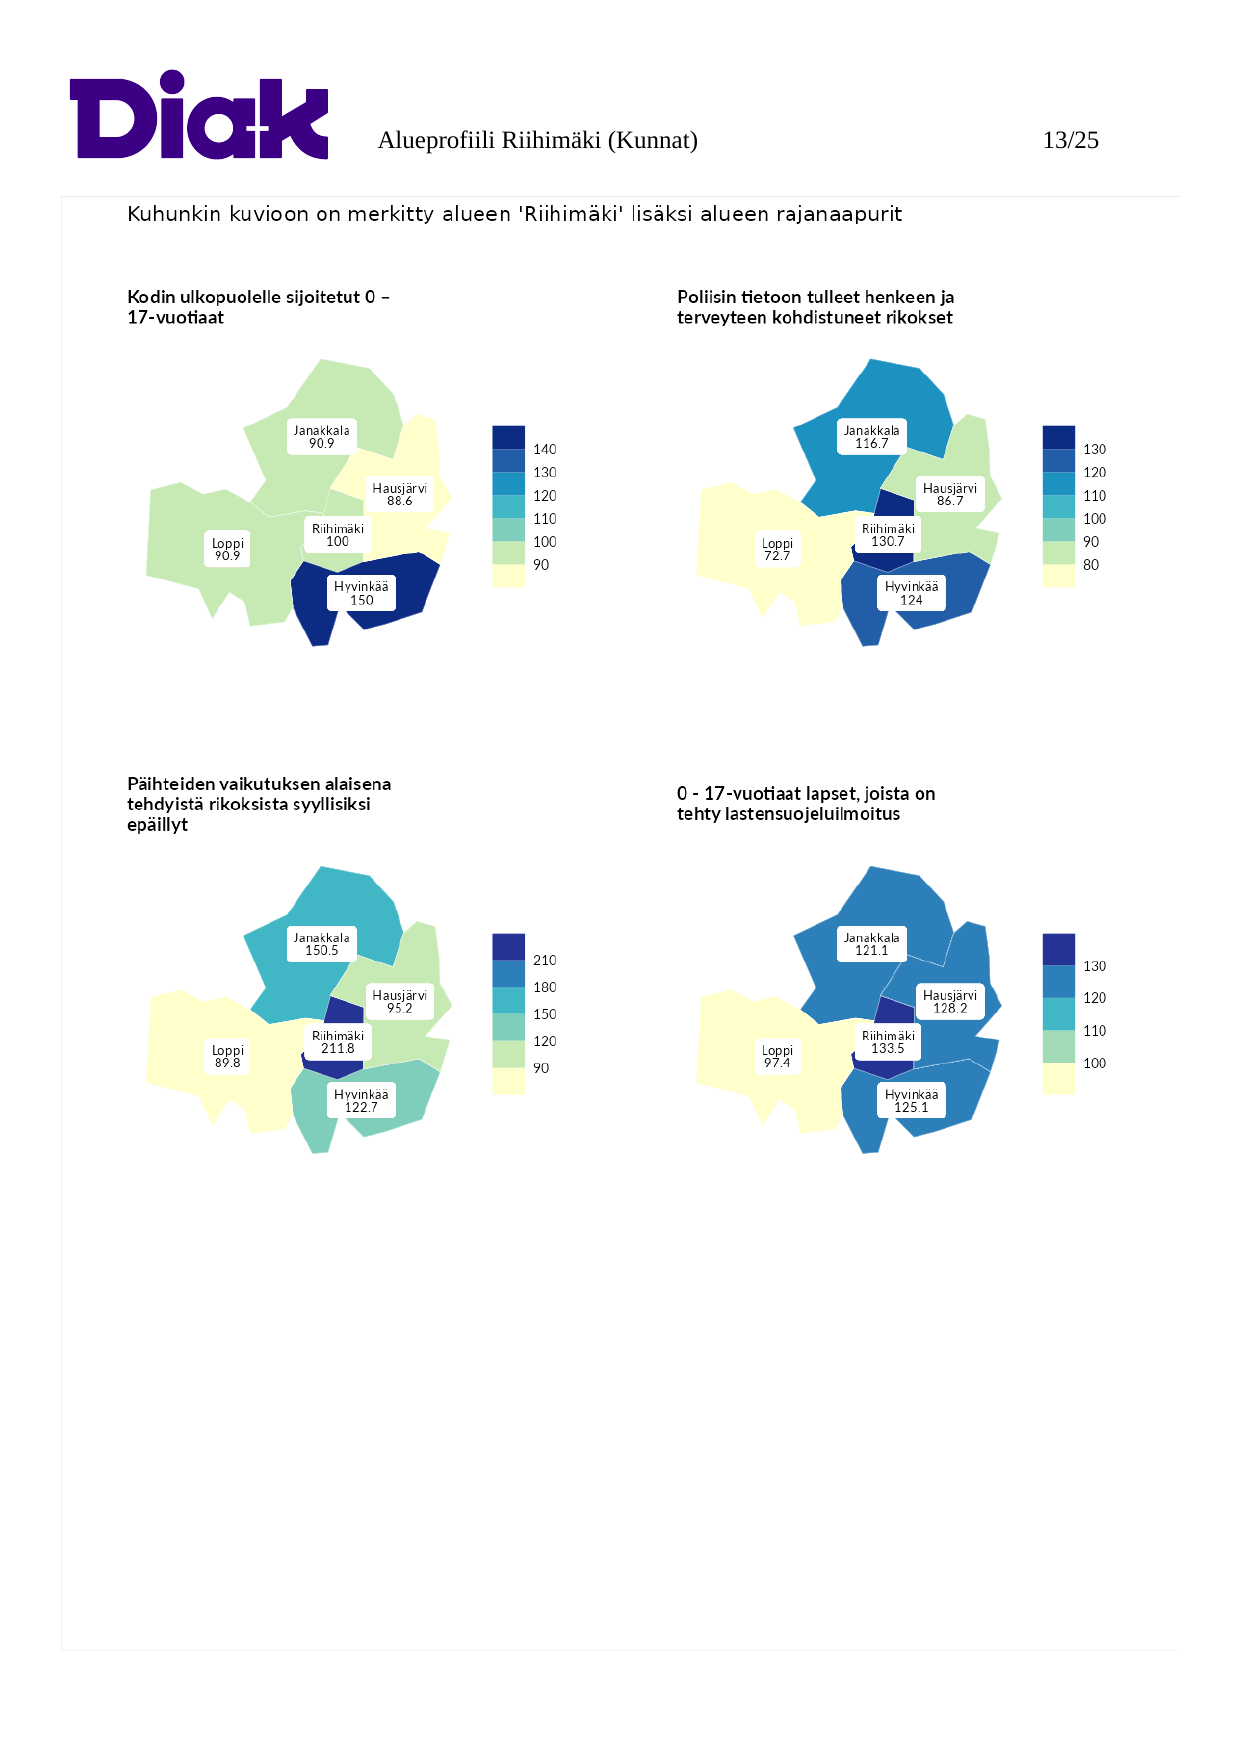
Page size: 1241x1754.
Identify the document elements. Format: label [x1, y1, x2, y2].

picture [61, 196, 1179, 1651]
